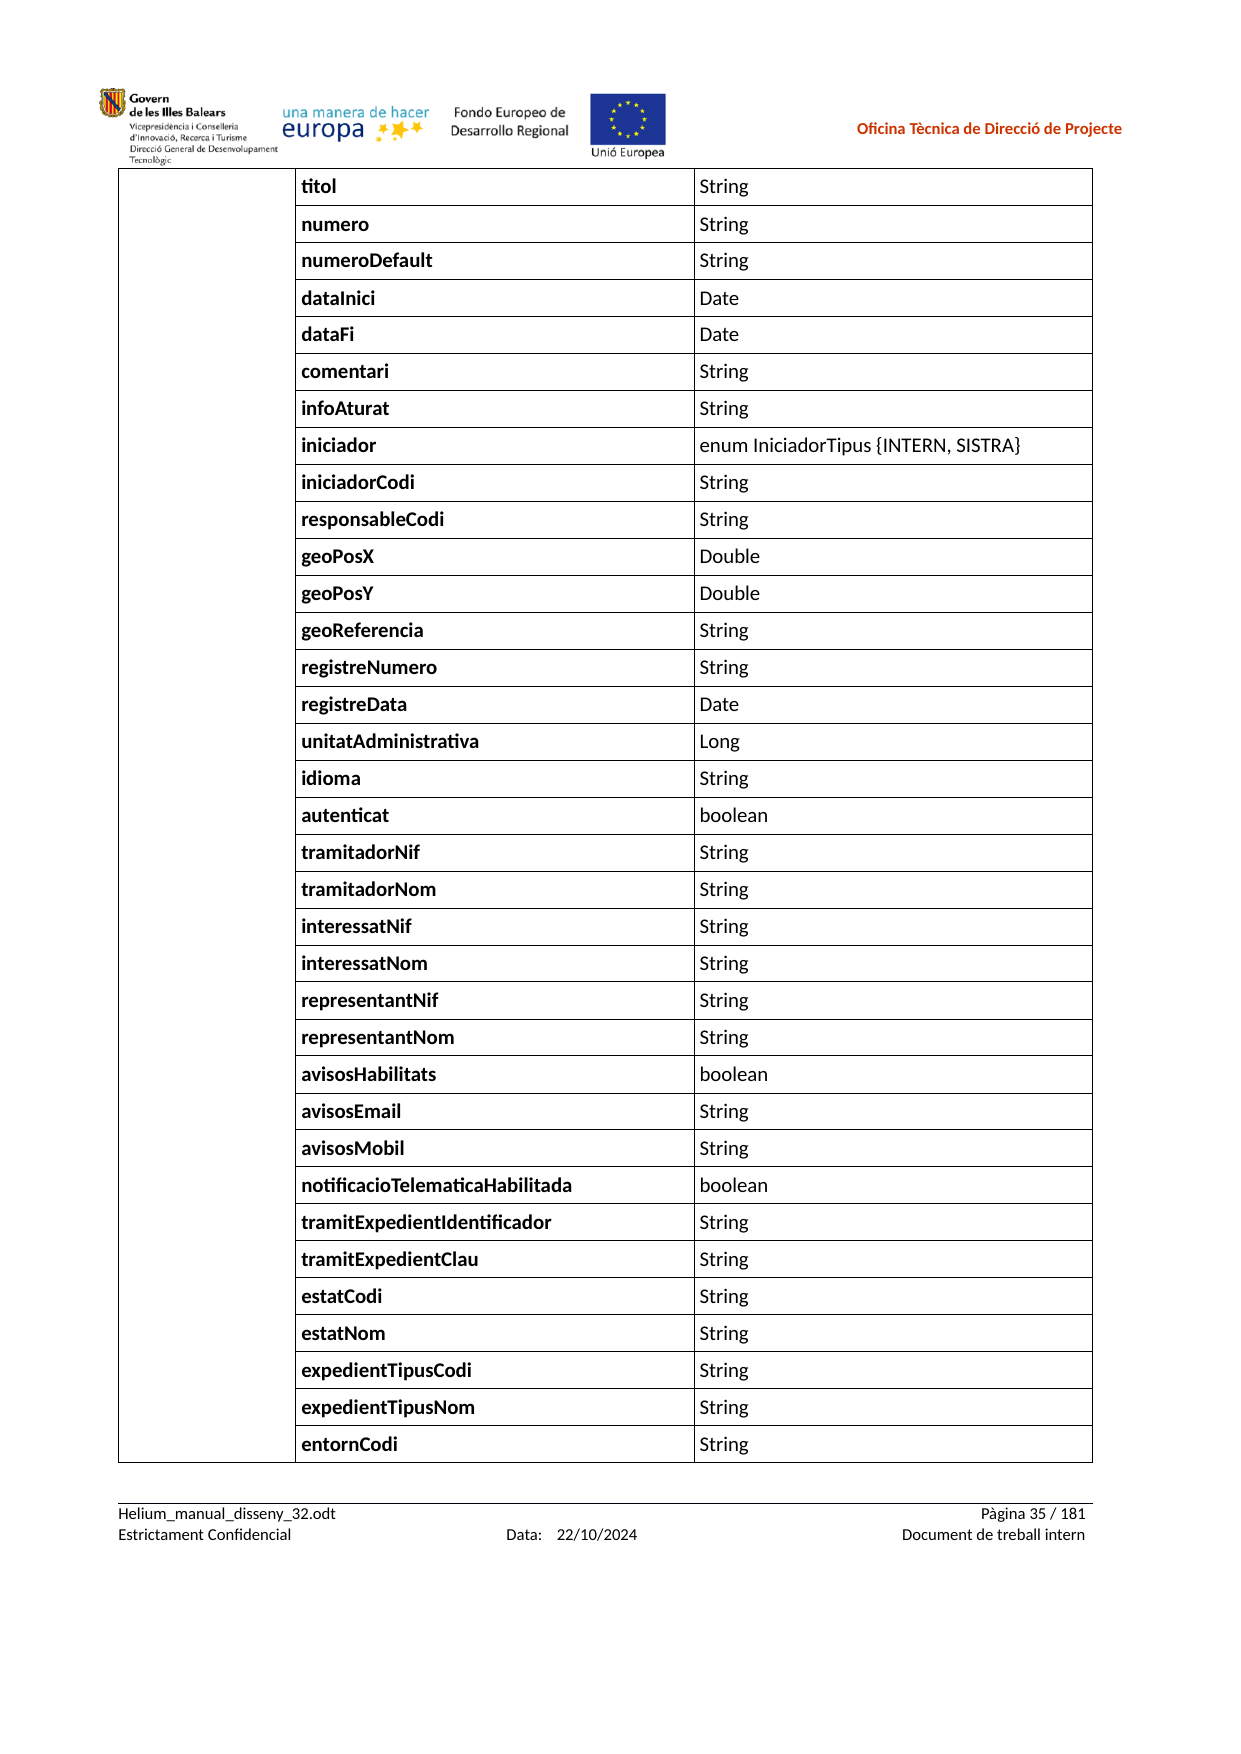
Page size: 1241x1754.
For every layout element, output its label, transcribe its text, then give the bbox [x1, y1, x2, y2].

table_cell String [695, 982, 1092, 1018]
table_cell String [695, 872, 1092, 907]
table_cell String [695, 761, 1092, 797]
table_cell representantNif [296, 982, 694, 1018]
table_cell Double [695, 539, 1092, 575]
table_cell Double [695, 576, 1092, 612]
table_cell interessatNom [296, 946, 694, 981]
table_cell String [695, 1315, 1092, 1351]
table_cell boolean [695, 1167, 1092, 1203]
table_cell String [695, 1278, 1092, 1314]
table_cell Date [695, 317, 1092, 353]
table_cell idioma [296, 761, 694, 797]
table_cell geoReferencia [296, 613, 694, 649]
picture [99, 87, 668, 166]
table_cell estatCodi [296, 1278, 694, 1314]
table_cell String [695, 354, 1092, 390]
table_cell dataFi [296, 317, 694, 353]
table_cell comentari [296, 354, 694, 390]
table_cell String [695, 1241, 1092, 1277]
table_cell String [695, 1020, 1092, 1055]
table_cell expedientTipusCodi [296, 1352, 694, 1388]
table_cell boolean [695, 1056, 1092, 1092]
table_cell String [695, 243, 1092, 279]
table_cell numeroDefault [296, 243, 694, 279]
table_cell String [695, 391, 1092, 427]
table_cell avisosMobil [296, 1130, 694, 1166]
table_cell String [695, 1352, 1092, 1388]
table_cell geoPosY [296, 576, 694, 612]
table_cell dataInici [296, 280, 694, 316]
table_cell expedientTipusNom [296, 1389, 694, 1425]
table_cell geoPosX [296, 539, 694, 575]
table_cell responsableCodi [296, 502, 694, 538]
table_cell enum IniciadorTipus {INTERN, SISTRA} [695, 428, 1092, 464]
table_cell interessatNif [296, 909, 694, 944]
table_cell String [695, 1426, 1092, 1462]
table_cell infoAturat [296, 391, 694, 427]
table_cell iniciador [296, 428, 694, 464]
table_cell registreNumero [296, 650, 694, 686]
table_cell tramitExpedientIdentificador [296, 1204, 694, 1240]
table_cell tramitadorNif [296, 835, 694, 871]
table_cell representantNom [296, 1020, 694, 1055]
table_cell String [695, 946, 1092, 981]
table_cell numero [296, 206, 694, 242]
table_cell String [695, 206, 1092, 242]
table_cell titol [296, 169, 694, 205]
table_cell autenticat [296, 798, 694, 833]
table_cell tramitExpedientClau [296, 1241, 694, 1277]
table_cell Date [695, 280, 1092, 316]
table_cell String [695, 465, 1092, 501]
table_cell String [695, 1389, 1092, 1425]
table_cell avisosHabilitats [296, 1056, 694, 1092]
table_cell String [695, 502, 1092, 538]
table_cell registreData [296, 687, 694, 723]
table_cell unitatAdministrativa [296, 724, 694, 759]
table_cell entornCodi [296, 1426, 694, 1462]
table_cell String [695, 1204, 1092, 1240]
table_cell iniciadorCodi [296, 465, 694, 501]
table_cell String [695, 1094, 1092, 1129]
table_cell notificacioTelematicaHabilitada [296, 1167, 694, 1203]
table_cell Long [695, 724, 1092, 759]
table_cell String [695, 835, 1092, 871]
table_cell estatNom [296, 1315, 694, 1351]
table_cell avisosEmail [296, 1094, 694, 1129]
table_cell String [695, 650, 1092, 686]
table_cell String [695, 613, 1092, 649]
table_cell boolean [695, 798, 1092, 833]
table_cell String [695, 169, 1092, 205]
table_cell tramitadorNom [296, 872, 694, 907]
table_cell Date [695, 687, 1092, 723]
table_cell String [695, 1130, 1092, 1166]
table_cell String [695, 909, 1092, 944]
